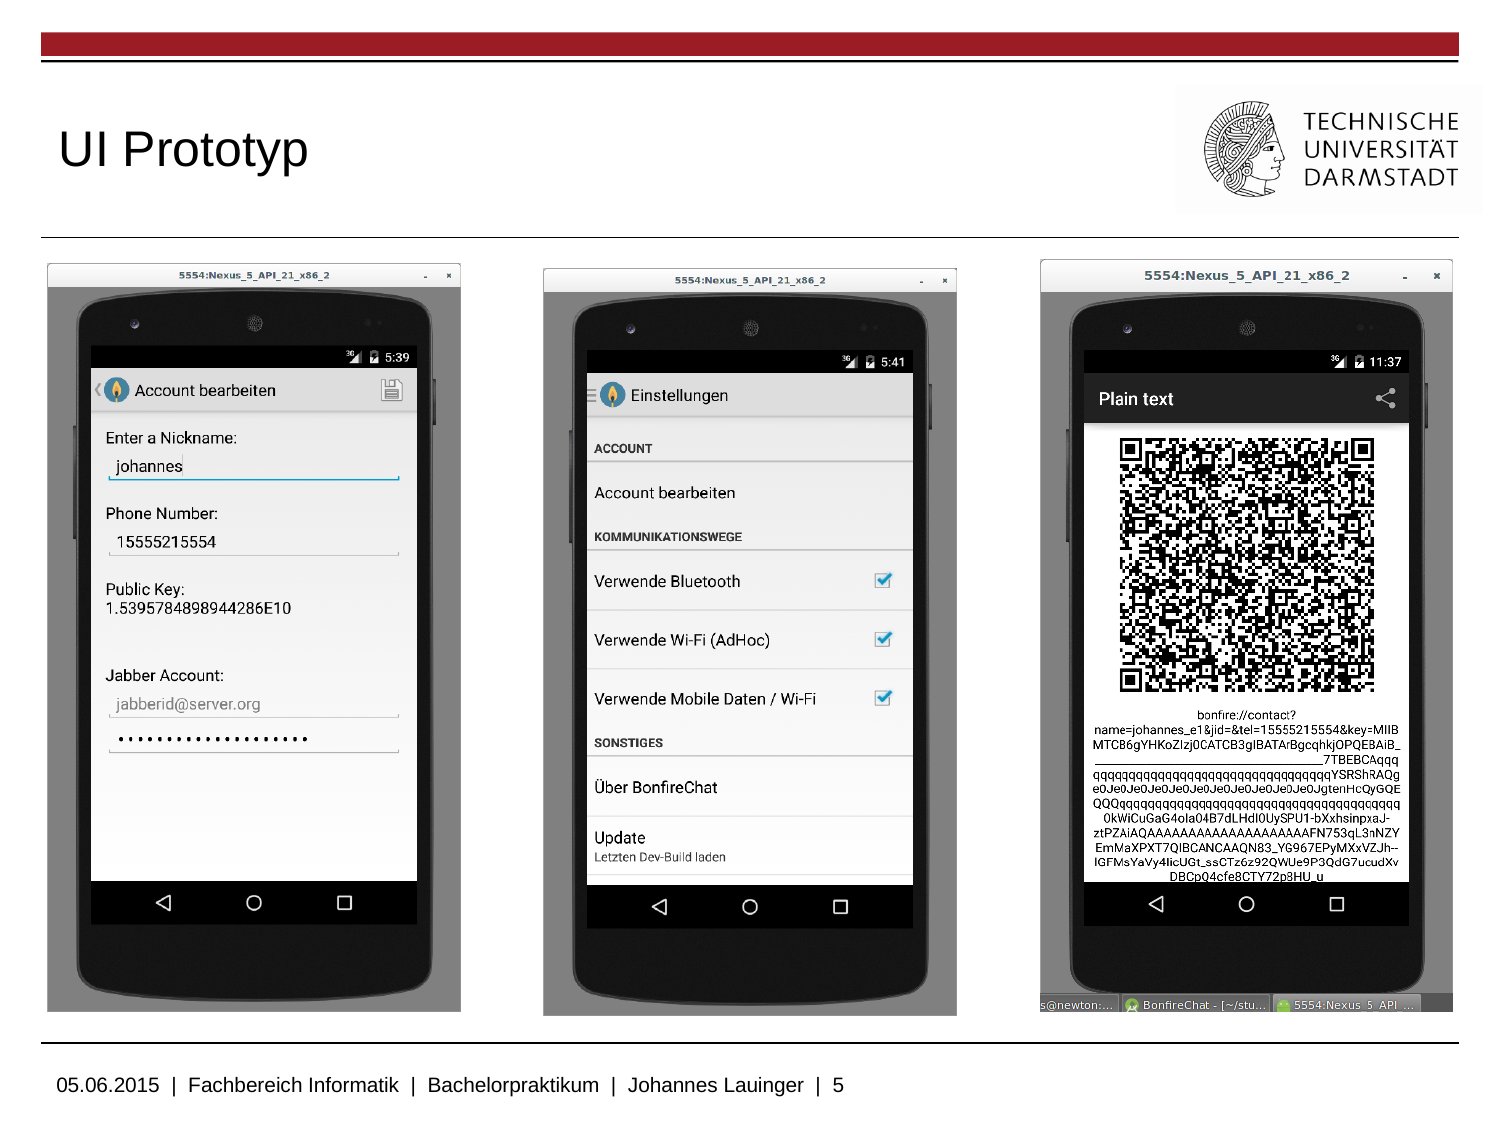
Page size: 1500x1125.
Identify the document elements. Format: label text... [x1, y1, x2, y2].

picture [47, 263, 461, 1012]
picture [1040, 259, 1453, 1012]
title UI Prototyp [58, 80, 1149, 218]
picture [543, 268, 957, 1016]
picture [1175, 84, 1483, 214]
